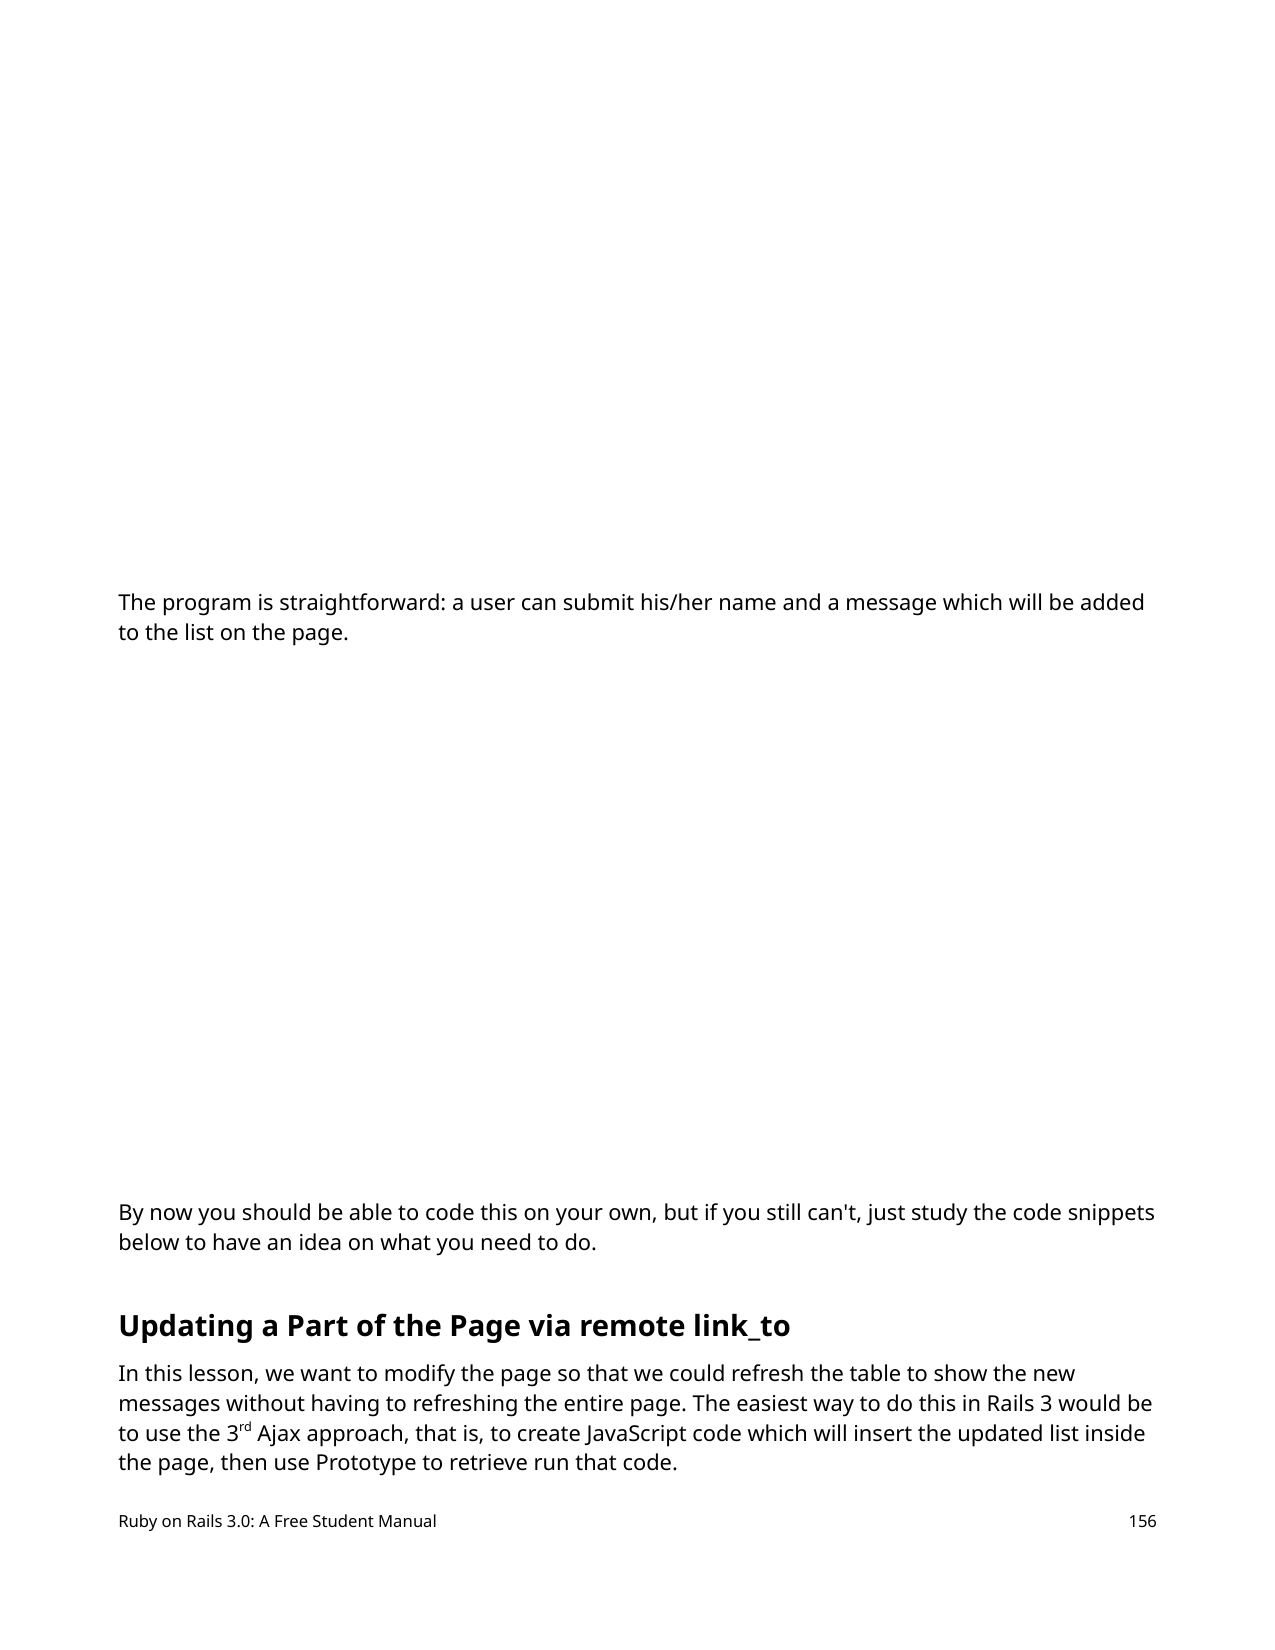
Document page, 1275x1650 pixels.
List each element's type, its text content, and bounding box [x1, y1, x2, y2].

text In this lesson, we want to modify the page so that we could refresh the table to show the new messages without having to refreshing the entire page. The easiest way to do this in Rails 3 would be to use the 3rd Ajax approach, that is, to create JavaScript code which will insert the updated list inside the page, then use Prototype to retrieve run that code. [118, 1358, 1157, 1477]
text By now you should be able to code this on your own, but if you still can't, just study the code snippets below to have an idea on what you need to do. [118, 1197, 1157, 1257]
subtitle Updating a Part of the Page via remote link_to [118, 1306, 1157, 1345]
text The program is straightforward: a user can submit his/her name and a message which will be added to the list on the page. [118, 587, 1157, 647]
